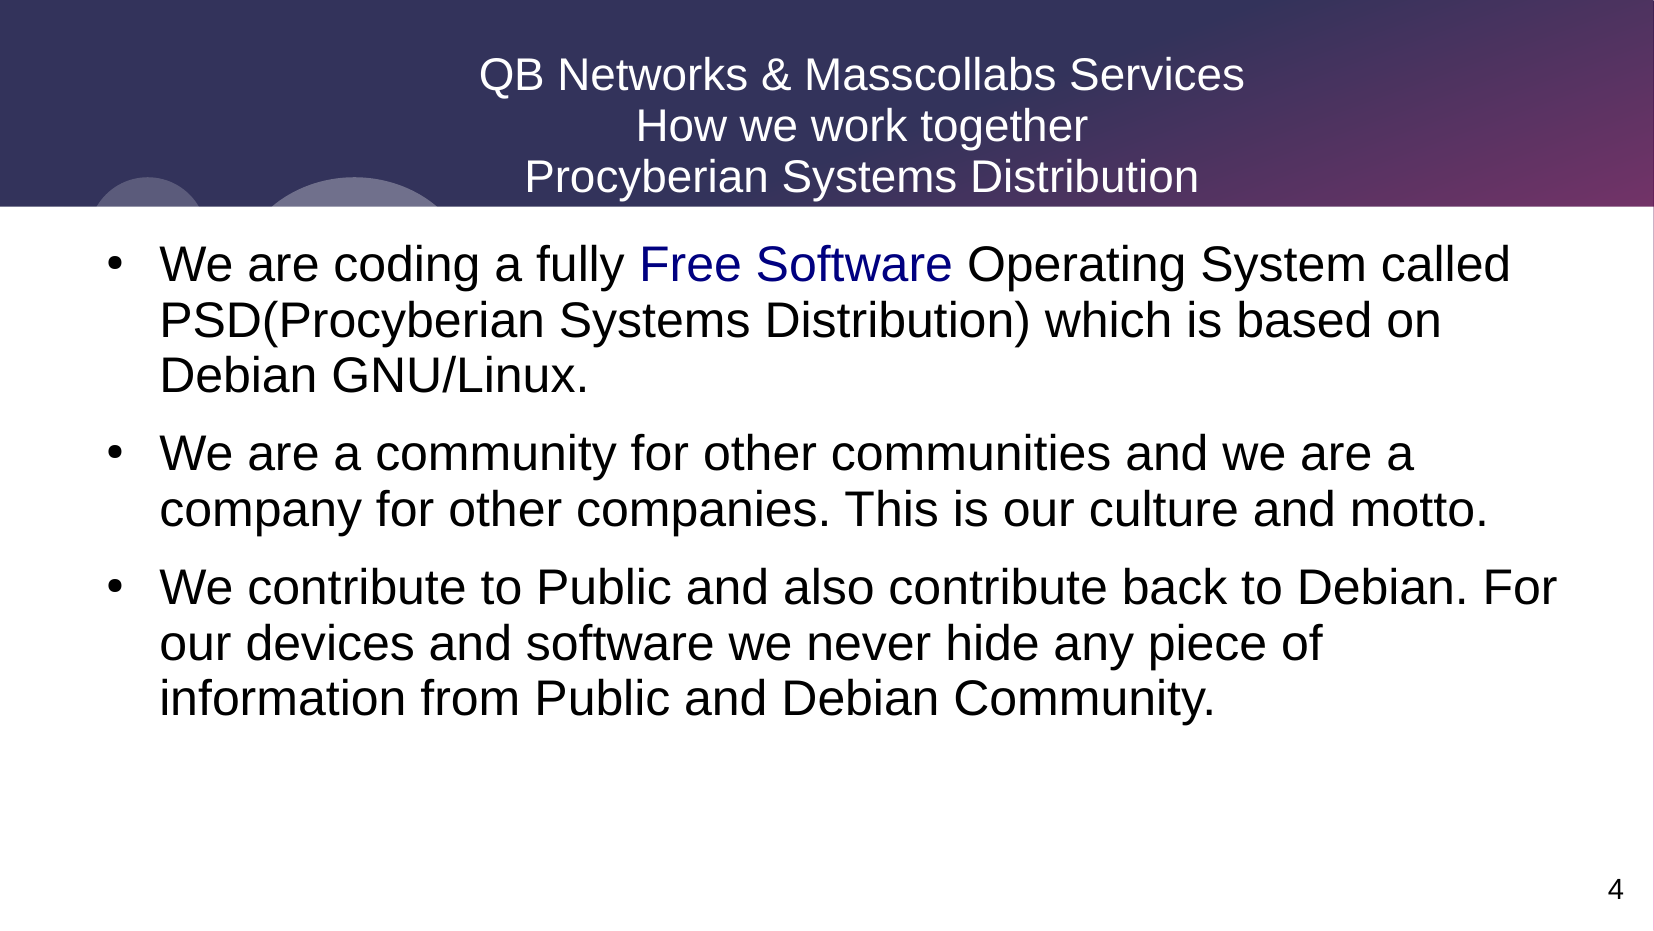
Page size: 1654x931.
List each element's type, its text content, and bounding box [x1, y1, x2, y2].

title QB Networks & Masscollabs Services How we work together Procyberian Systems Distribution [88, 44, 1565, 207]
list We are coding a fully Free Software Operating System called PSD(Procyberian Systems Distribution) which is based on Debian GNU/Linux. We are a community for other communities and we are a company for other companies. This is our culture and motto. We contribute to Public and also contribute back to Debian. For our devices and software we never hide any piece of information from Public and Debian Community. [88, 236, 1565, 827]
